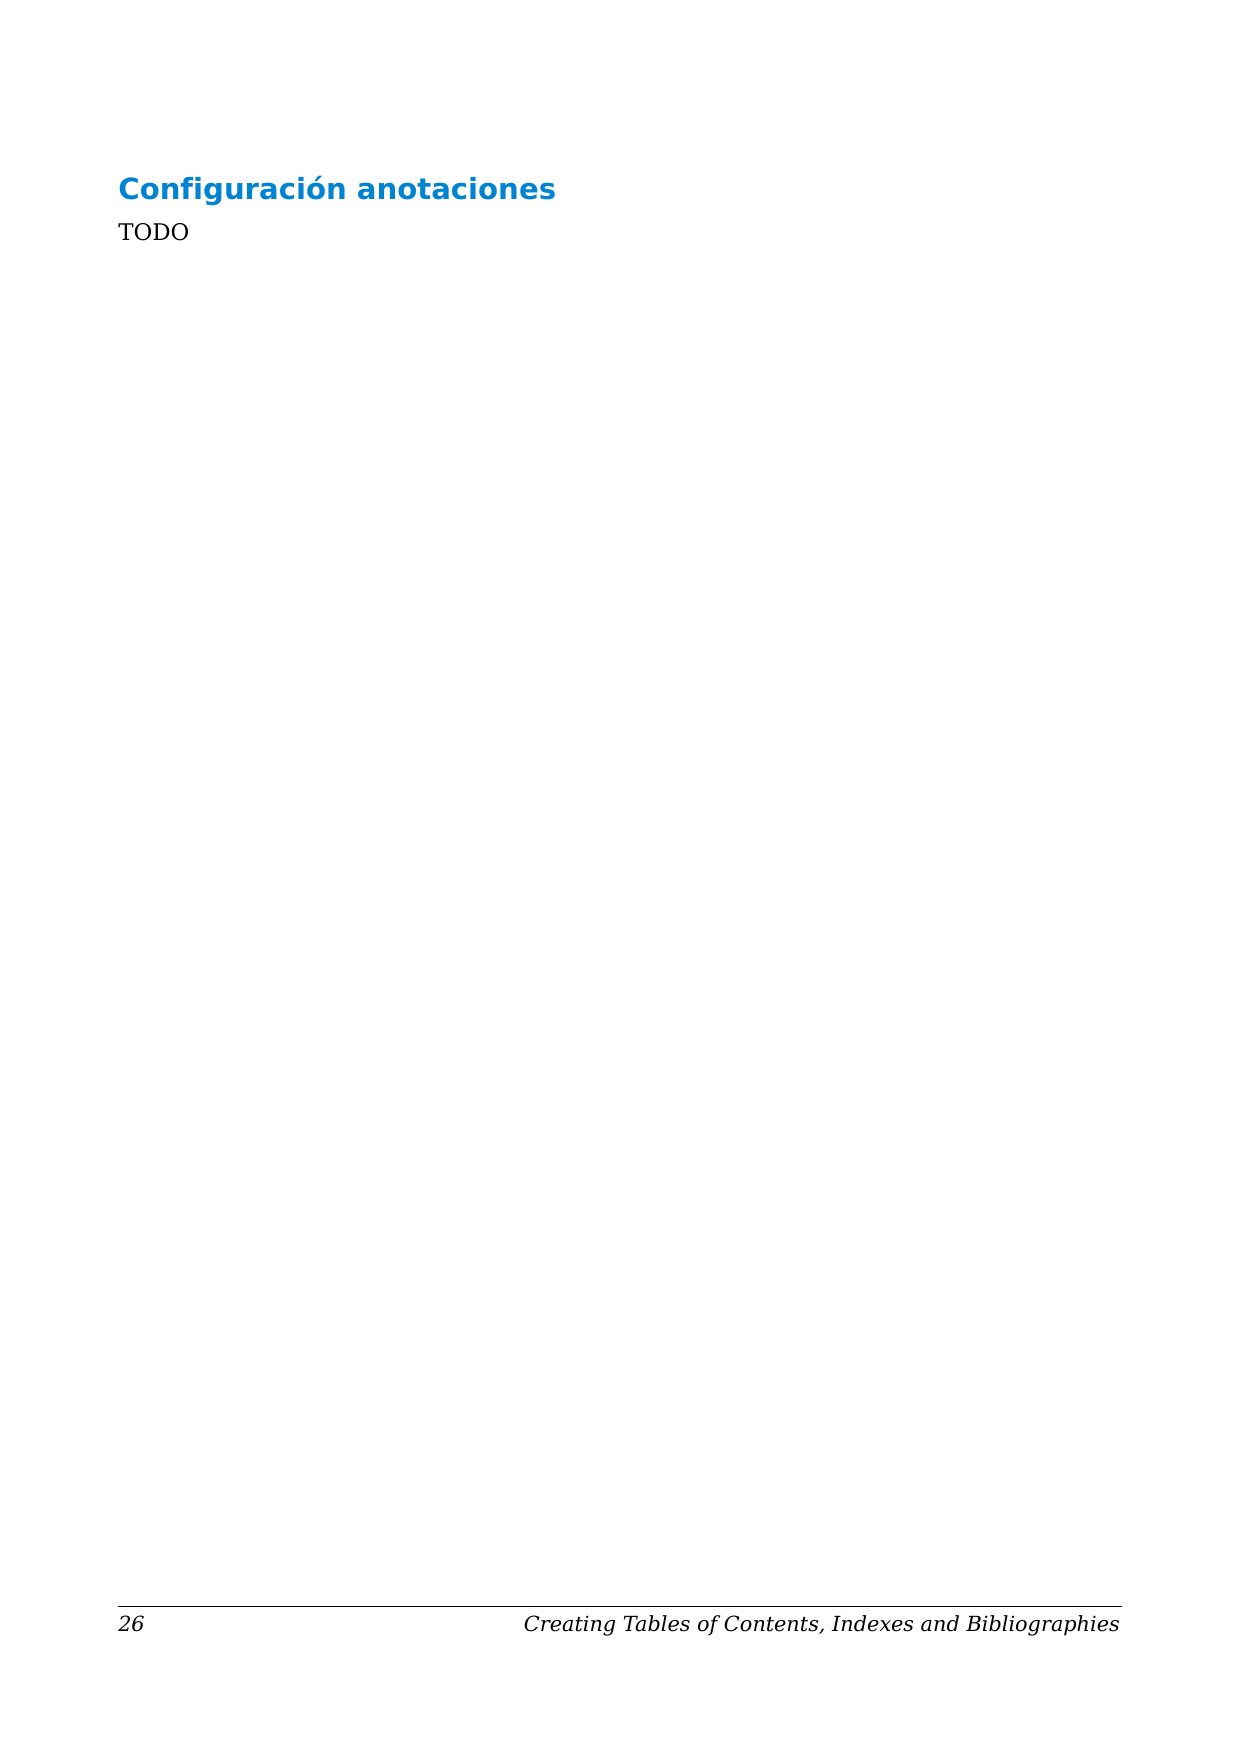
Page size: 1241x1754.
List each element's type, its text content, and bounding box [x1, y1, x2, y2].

text TODO [118, 219, 1122, 246]
subtitle Configuración anotaciones [118, 173, 1122, 207]
